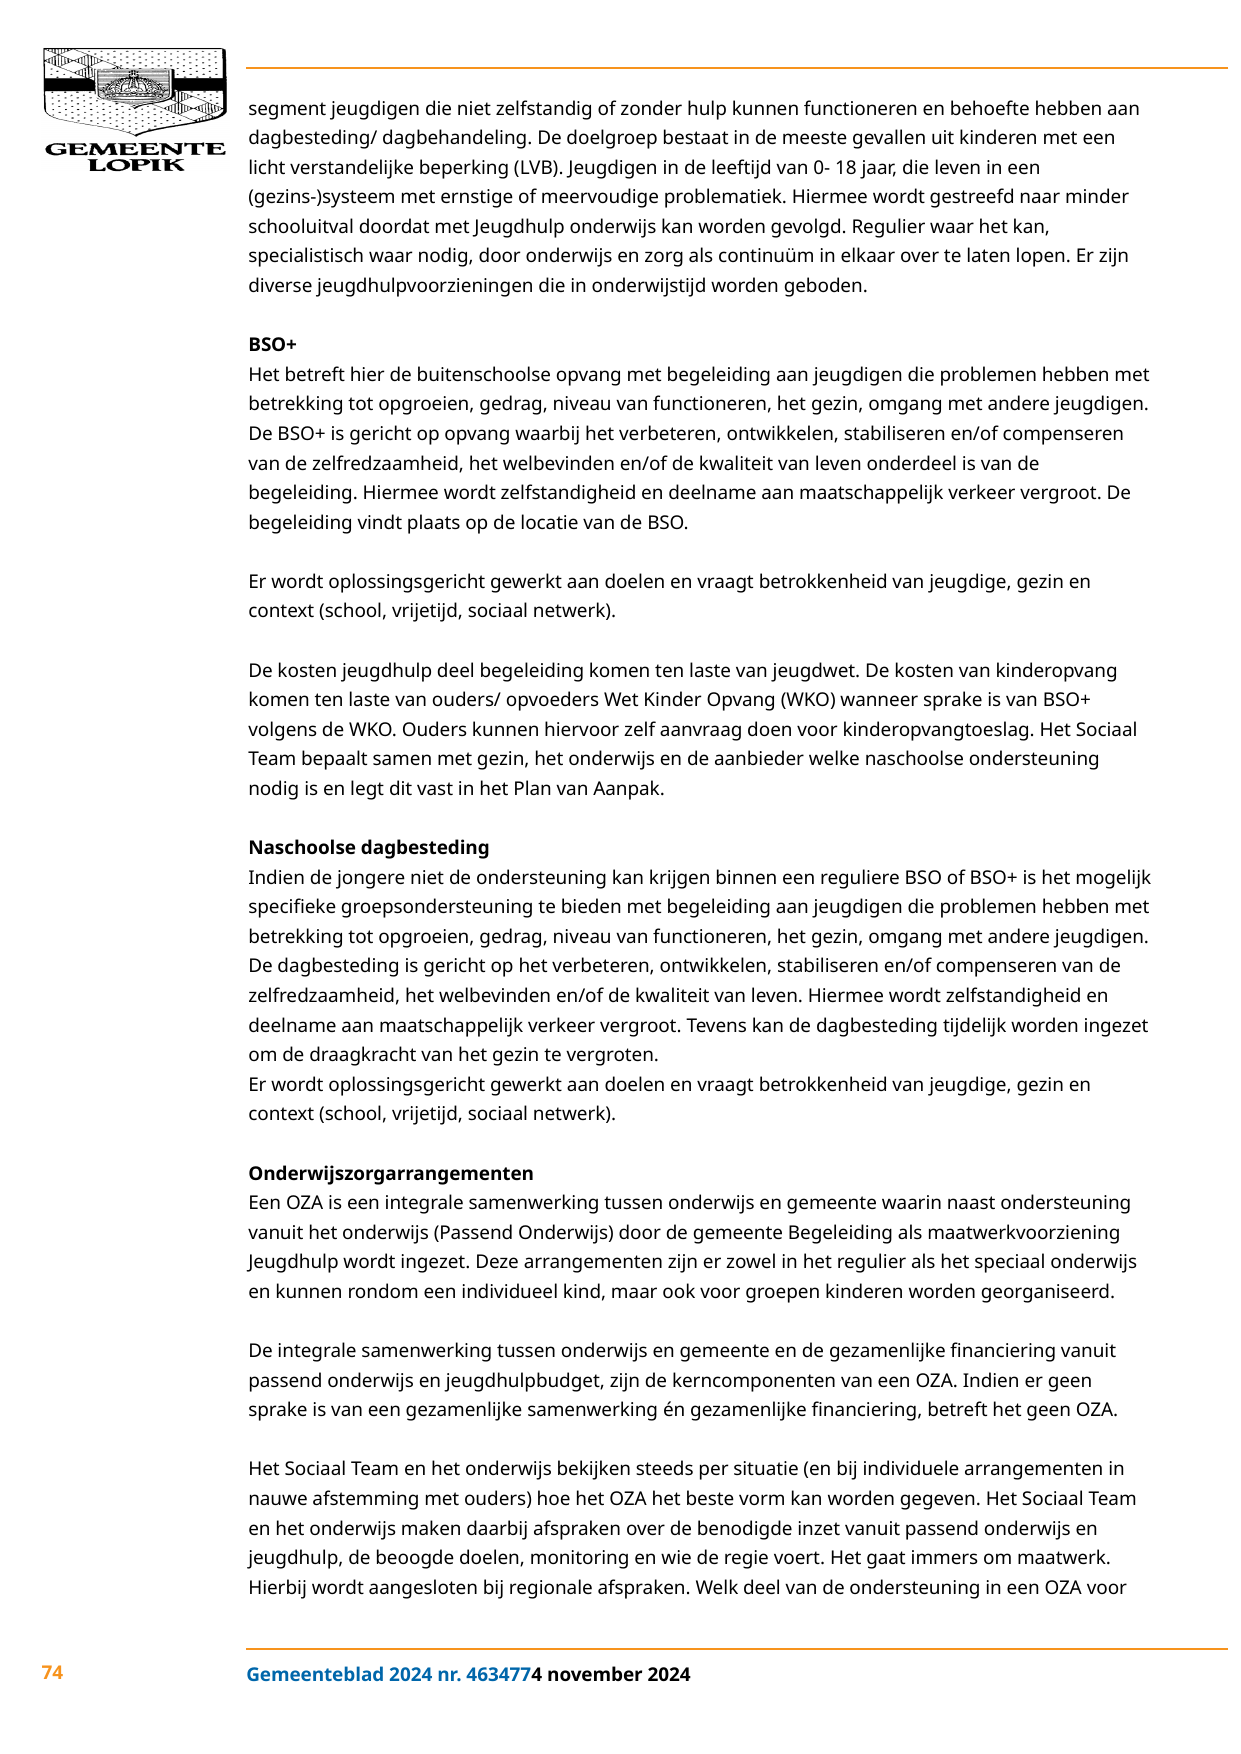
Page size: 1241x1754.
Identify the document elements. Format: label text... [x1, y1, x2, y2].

text Het Sociaal Team en het onderwijs bekijken steeds per situatie (en bij individuele arrangementen in nauwe afstemming met ouders) hoe het OZA het beste vorm kan worden gegeven. Het Sociaal Team en het onderwijs maken daarbij afspraken over de benodigde inzet vanuit passend onderwijs en jeugdhulp, de beoogde doelen, monitoring en wie de regie voert. Het gaat immers om maatwerk. Hierbij wordt aangesloten bij regionale afspraken. Welk deel van de ondersteuning in een OZA voor [248, 1456, 1152, 1600]
picture [41, 47, 231, 172]
text De integrale samenwerking tussen onderwijs en gemeente en de gezamenlijke financiering vanuit passend onderwijs en jeugdhulpbudget, zijn de kerncomponenten van een OZA. Indien er geen sprake is van een gezamenlijke samenwerking én gezamenlijke financiering, betreft het geen OZA. [248, 1337, 1152, 1422]
text Het betreft hier de buitenschoolse opvang met begeleiding aan jeugdigen die problemen hebben met betrekking tot opgroeien, gedrag, niveau van functioneren, het gezin, omgang met andere jeugdigen. De BSO+ is gericht op opvang waarbij het verbeteren, ontwikkelen, stabiliseren en/of compenseren van de zelfredzaamheid, het welbevinden en/of de kwaliteit van leven onderdeel is van de begeleiding. Hiermee wordt zelfstandigheid en deelname aan maatschappelijk verkeer vergroot. De begeleiding vindt plaats op de locatie van de BSO. [248, 361, 1152, 535]
text De kosten jeugdhulp deel begeleiding komen ten laste van jeugdwet. De kosten van kinderopvang komen ten laste van ouders/ opvoeders Wet Kinder Opvang (WKO) wanneer sprake is van BSO+ volgens de WKO. Ouders kunnen hiervoor zelf aanvraag doen voor kinderopvangtoeslag. Het Sociaal Team bepaalt samen met gezin, het onderwijs en de aanbieder welke naschoolse ondersteuning nodig is en legt dit vast in het Plan van Aanpak. [248, 657, 1152, 801]
text segment jeugdigen die niet zelfstandig of zonder hulp kunnen functioneren en behoefte hebben aan dagbesteding/ dagbehandeling. De doelgroep bestaat in de meeste gevallen uit kinderen met een licht verstandelijke beperking (LVB). Jeugdigen in de leeftijd van 0- 18 jaar, die leven in een (gezins-)systeem met ernstige of meervoudige problematiek. Hiermee wordt gestreefd naar minder schooluitval doordat met Jeugdhulp onderwijs kan worden gevolgd. Regulier waar het kan, specialistisch waar nodig, door onderwijs en zorg als continuüm in elkaar over te laten lopen. Er zijn diverse jeugdhulpvoorzieningen die in onderwijstijd worden geboden. [248, 95, 1152, 298]
text Er wordt oplossingsgericht gewerkt aan doelen en vraagt betrokkenheid van jeugdige, gezin en context (school, vrijetijd, sociaal netwerk). [248, 1071, 1152, 1126]
text BSO+ [248, 331, 1152, 357]
text Naschoolse dagbesteding [248, 834, 1152, 860]
text Indien de jongere niet de ondersteuning kan krijgen binnen een reguliere BSO of BSO+ is het mogelijk specifieke groepsondersteuning te bieden met begeleiding aan jeugdigen die problemen hebben met betrekking tot opgroeien, gedrag, niveau van functioneren, het gezin, omgang met andere jeugdigen. De dagbesteding is gericht op het verbeteren, ontwikkelen, stabiliseren en/of compenseren van de zelfredzaamheid, het welbevinden en/of de kwaliteit van leven. Hiermee wordt zelfstandigheid en deelname aan maatschappelijk verkeer vergroot. Tevens kan de dagbesteding tijdelijk worden ingezet om de draagkracht van het gezin te vergroten. [248, 864, 1152, 1067]
text Onderwijszorgarrangementen [248, 1160, 1152, 1186]
text Er wordt oplossingsgericht gewerkt aan doelen en vraagt betrokkenheid van jeugdige, gezin en context (school, vrijetijd, sociaal netwerk). [248, 568, 1152, 623]
text Een OZA is een integrale samenwerking tussen onderwijs en gemeente waarin naast ondersteuning vanuit het onderwijs (Passend Onderwijs) door de gemeente Begeleiding als maatwerkvoorziening Jeugdhulp wordt ingezet. Deze arrangementen zijn er zowel in het regulier als het speciaal onderwijs en kunnen rondom een individueel kind, maar ook voor groepen kinderen worden georganiseerd. [248, 1189, 1152, 1304]
